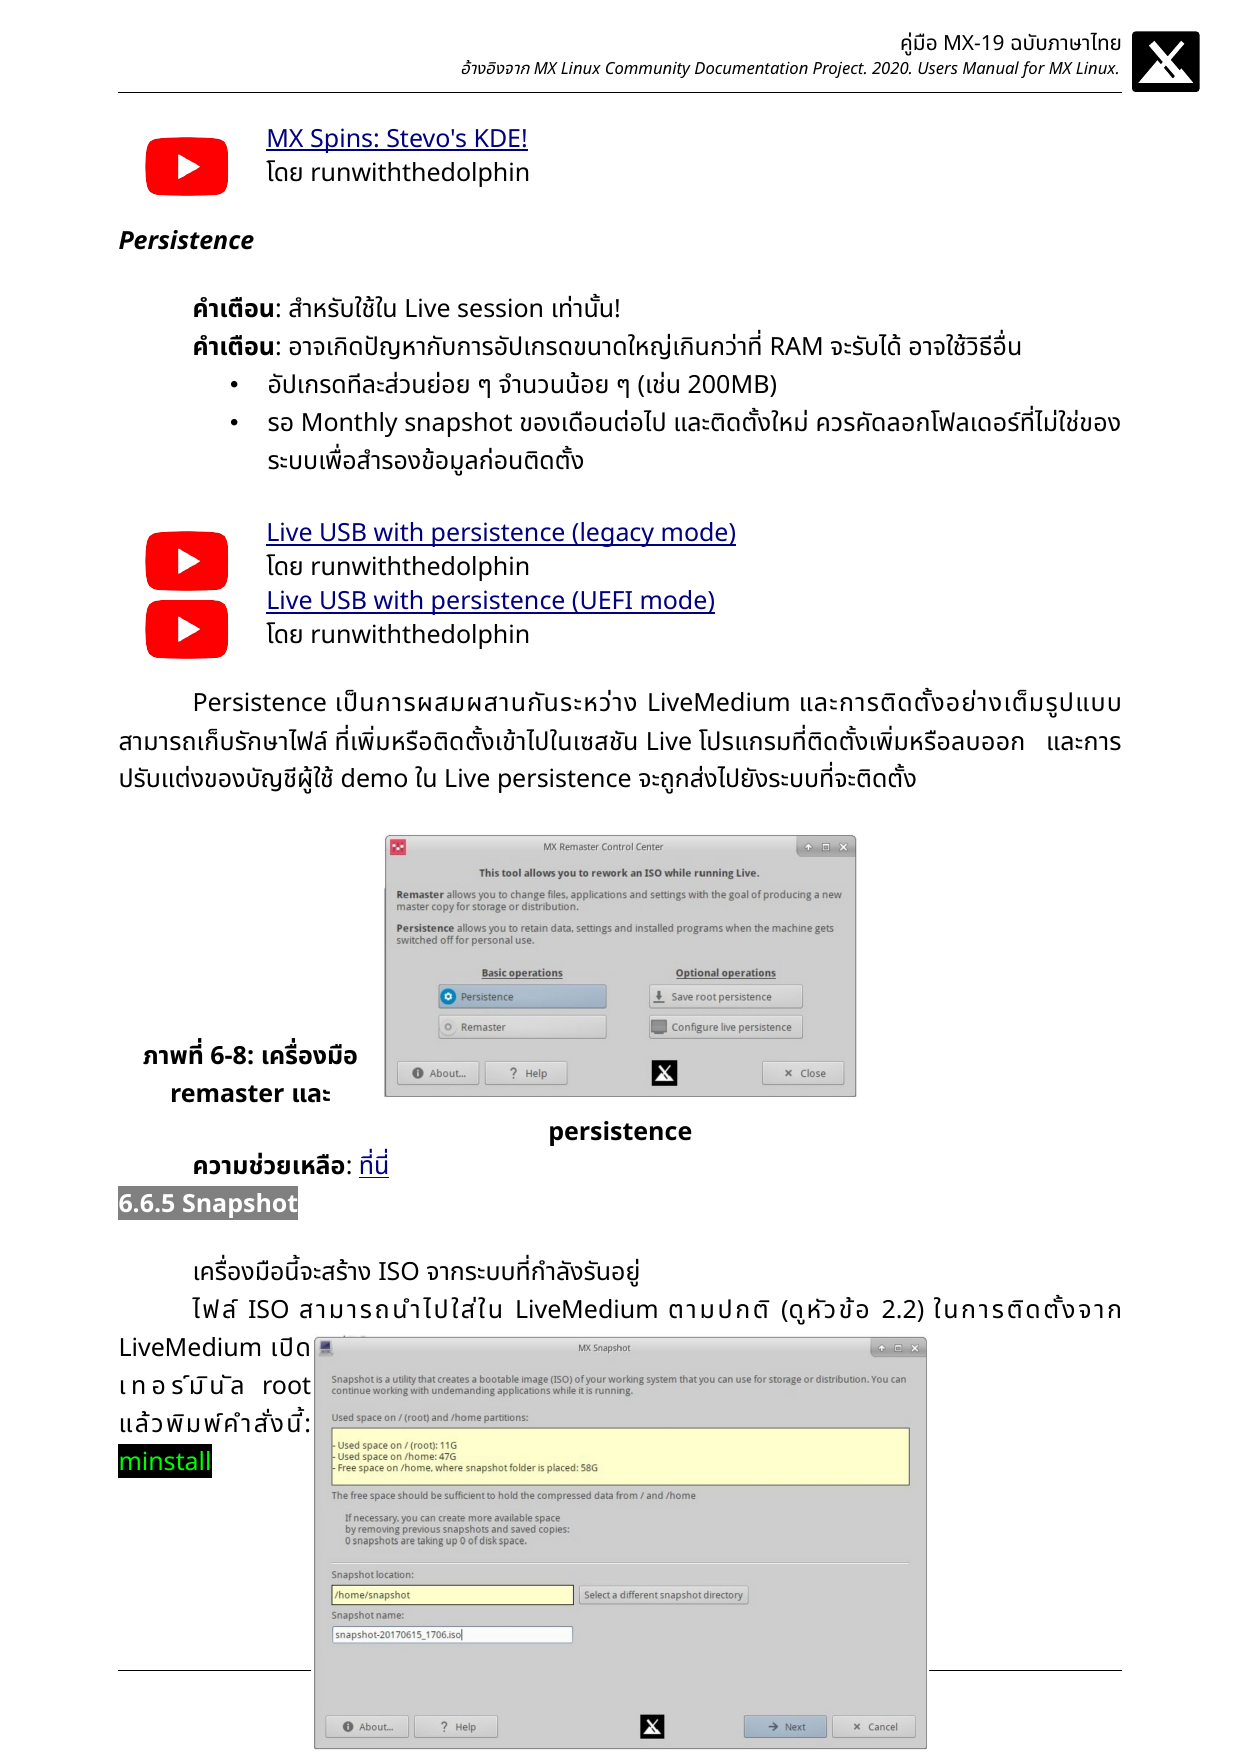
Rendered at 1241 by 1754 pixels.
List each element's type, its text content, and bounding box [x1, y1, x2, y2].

text [118, 549, 145, 583]
text MX Spins: Stevo's KDE! [118, 121, 1122, 154]
text ไฟล์ ISO สามารถนำไปใส่ใน LiveMedium ตามปกติ (ดูหัวข้อ 2.2) ในการติดตั้งจาก LiveMedium เปิดเทอร์มินัล root แล้วพิมพ์คำสั่งนี้: minstall [118, 1292, 1122, 1478]
text เครื่องมือนี้จะสร้าง ISO จากระบบที่กำลังรันอยู่ [118, 1254, 1122, 1292]
text คำเตือน: สำหรับใช้ใน Live session เท่านั้น! [118, 291, 1122, 329]
text Persistence เป็นการผสมผสานกันระหว่าง LiveMedium และการติดตั้งอย่างเต็มรูปแบบ สามารถเก็บรักษาไฟล์ ที่เพิ่มหรือติดตั้งเข้าไปในเซสชัน Live โปรแกรมที่ติดตั้งเพิ่มหรือลบออก และการปรับแต่งของบัญชีผู้ใช้ demo ใน Live persistence จะถูกส่งไปยังระบบที่จะติดตั้ง [118, 685, 1122, 799]
text ความช่วยเหลือ: ที่นี่ [118, 1148, 1122, 1186]
text Live USB with persistence (UEFI mode) [118, 583, 1122, 617]
list รอ Monthly snapshot ของเดือนต่อไป และติดตั้งใหม่ ควรคัดลอกโฟลเดอร์ที่ไม่ใช่ของระบบเพื่อสำรองข้อมูลก่อนติดตั้ง [230, 405, 1122, 481]
text [118, 154, 145, 189]
text ภาพที่ 6-8: เครื่องมือ remaster และ persistence [118, 1038, 1122, 1148]
picture [382, 833, 858, 1100]
text 6.6.5 Snapshot [118, 1186, 1122, 1220]
picture [145, 600, 229, 659]
text [118, 617, 145, 651]
text Live USB with persistence (legacy mode) [118, 515, 1122, 549]
list อัปเกรดทีละส่วนย่อย ๆ จำนวนน้อย ๆ (เช่น 200MB) [230, 367, 1122, 405]
picture [311, 1333, 930, 1754]
text โดย runwiththedolphin [229, 549, 1122, 583]
text Persistence [118, 223, 1122, 257]
text โดย runwiththedolphin [229, 154, 1122, 189]
text คำเตือน: อาจเกิดปัญหากับการอัปเกรดขนาดใหญ่เกินกว่าที่ RAM จะรับได้ อาจใช้วิธีอื่น [118, 329, 1122, 367]
picture [145, 531, 229, 591]
text โดย runwiththedolphin [229, 617, 1122, 651]
picture [145, 137, 229, 196]
